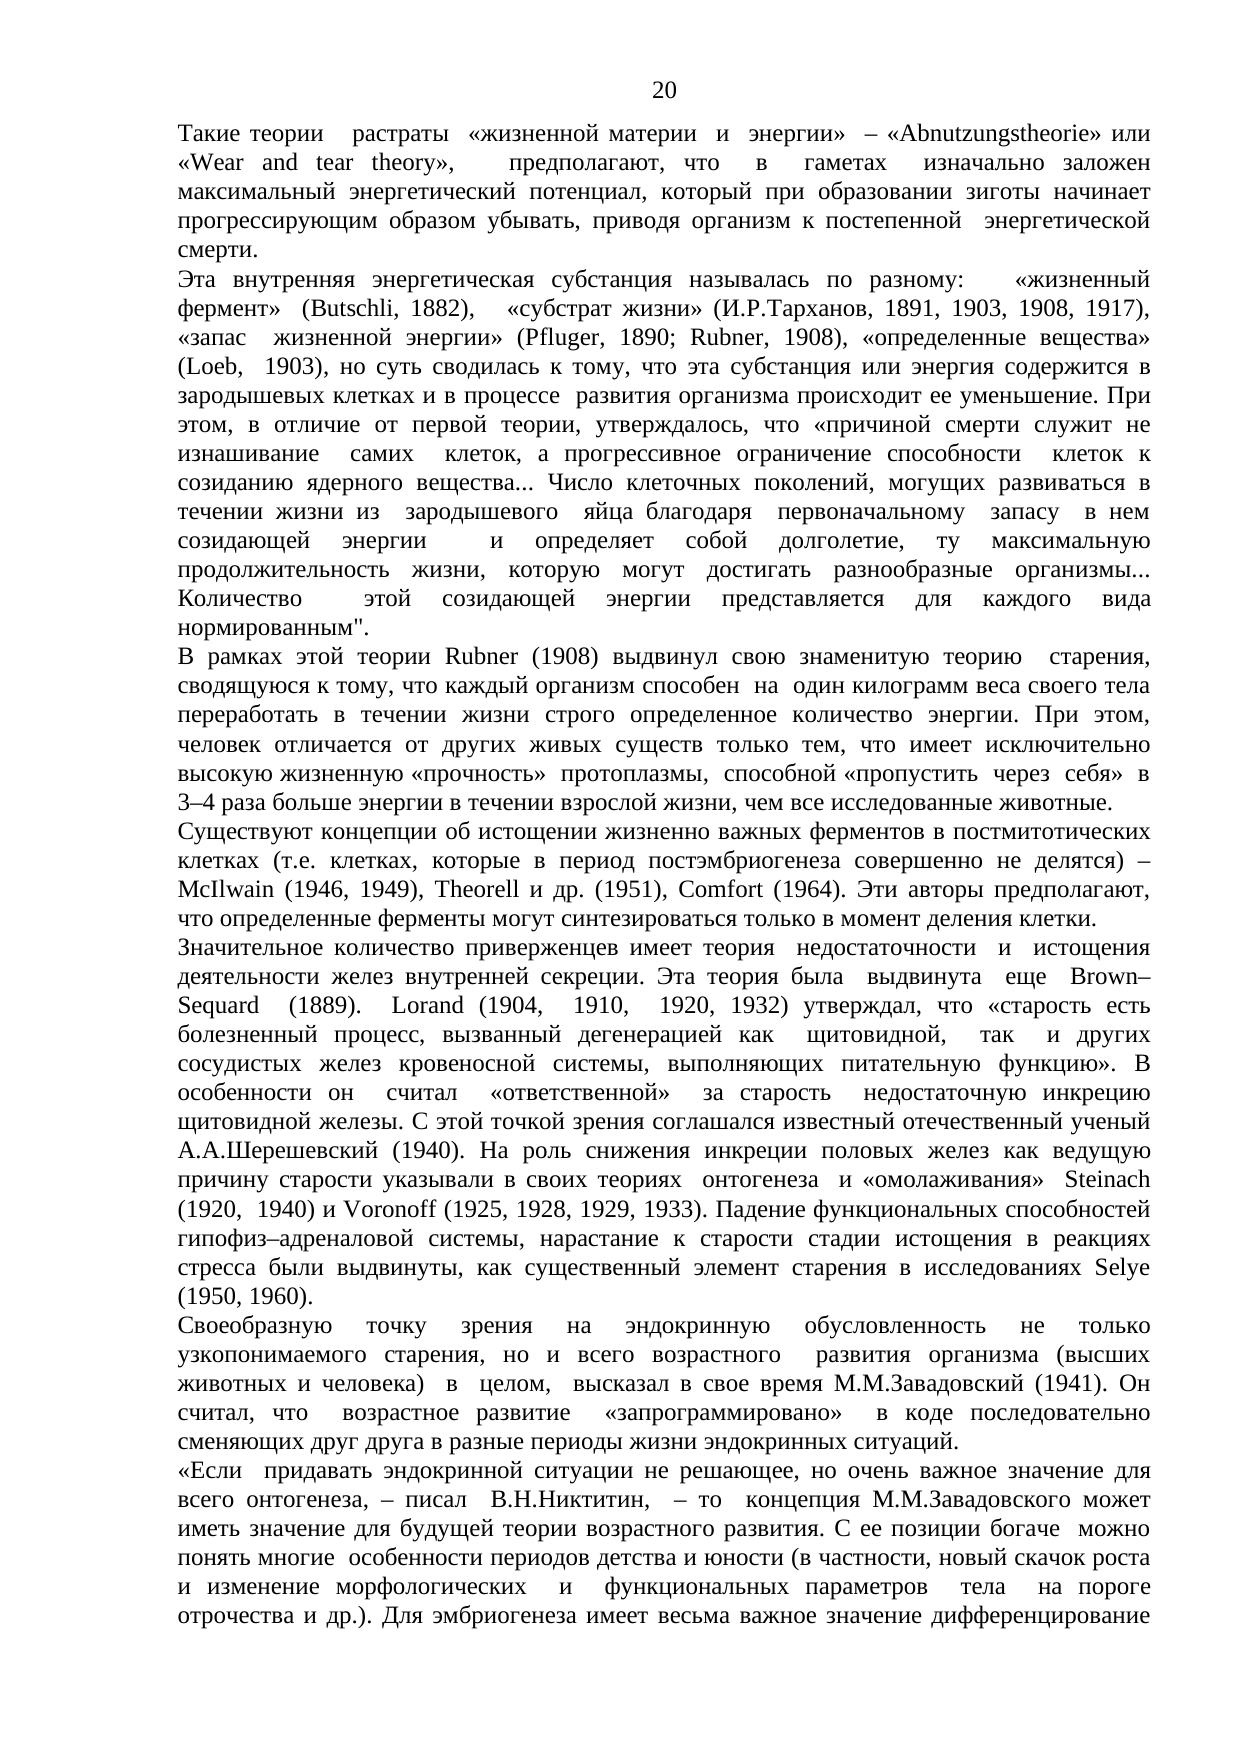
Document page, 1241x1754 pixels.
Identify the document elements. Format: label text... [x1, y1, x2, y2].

text Своеобразную точку зрения на эндокринную обусловленность не только узкопонимаемого старения, но и всего возрастного развития организма (высших животных и человека) в целом, высказал в свое время М.М.Завадовский (1941). Он считал, что возрастное развитие «запрограммировано» в коде последовательно сменяющих друг друга в разные периоды жизни эндокринных ситуаций. [177, 1310, 1152, 1455]
text Эта внутренняя энергетическая субстанция называлась по разному: «жизненный фермент» (Butschli, 1882), «субстрат жизни» (И.Р.Тарханов, 1891, 1903, 1908, 1917), «запас жизненной энергии» (Pfluger, 1890; Rubner, 1908), «определенные вещества» (Loeb, 1903), но суть сводилась к тому, что эта субстанция или энергия содержится в зародышевых клетках и в процессе развития организма происходит ее уменьшение. При этом, в отличие от первой теории, утверждалось, что «причиной смерти служит не изнашивание самих клеток, а прогрессивное ограничение способности клеток к созиданию ядерного вещества... Число клеточных поколений, могущих развиваться в течении жизни из зародышевого яйца благодаря первоначальному запасу в нем созидающей энергии и определяет собой долголетие, ту максимальную продолжительность жизни, которую могут достигать разнообразные организмы... Количество этой созидающей энергии представляется для каждого вида нормированным". [177, 263, 1152, 641]
text В рамках этой теории Rubner (1908) выдвинул свою знаменитую теорию старения, сводящуюся к тому, что каждый организм способен на один килограмм веса своего тела переработать в течении жизни строго определенное количество энергии. При этом, человек отличается от других живых существ только тем, что имеет исключительно высокую жизненную «прочность» протоплазмы, способной «пропустить через себя» в 3–4 раза больше энергии в течении взрослой жизни, чем все исследованные животные. [177, 641, 1152, 816]
text «Если придавать эндокринной ситуации не решающее, но очень важное значение для всего онтогенеза, – писал В.Н.Никтитин, – то концепция М.М.Завадовского может иметь значение для будущей теории возрастного развития. С ее позиции богаче можно понять многие особенности периодов детства и юности (в частности, новый скачок роста и изменение морфологических и функциональных параметров тела на пороге отрочества и др.). Для эмбриогенеза имеет весьма важное значение дифференцирование [177, 1455, 1152, 1629]
text Существуют концепции об истощении жизненно важных ферментов в постмитотических клетках (т.е. клетках, которые в период постэмбриогенеза совершенно не делятся) – McIlwain (1946, 1949), Theorell и др. (1951), Comfort (1964). Эти авторы предполагают, что определенные ферменты могут синтезироваться только в момент деления клетки. [177, 816, 1152, 932]
text Такие теории растраты «жизненной материи и энергии» – «Abnutzungstheorie» или «Wear and tear theory», предполагают, что в гаметах изначально заложен максимальный энергетический потенциал, который при образовании зиготы начинает прогрессирующим образом убывать, приводя организм к постепенной энергетической смерти. [177, 118, 1152, 263]
text Значительное количество приверженцев имеет теория недостаточности и истощения деятельности желез внутренней секреции. Эта теория была выдвинута еще Brown–Sequard (1889). Lorand (1904, 1910, 1920, 1932) утверждал, что «старость есть болезненный процесс, вызванный дегенерацией как щитовидной, так и других сосудистых желез кровеносной системы, выполняющих питательную функцию». В особенности он считал «ответственной» за старость недостаточную инкрецию щитовидной железы. С этой точкой зрения соглашался известный отечественный ученый А.А.Шерешевский (1940). На роль снижения инкреции половых желез как ведущую причину старости указывали в своих теориях онтогенеза и «омолаживания» Steinach (1920, 1940) и Voronoff (1925, 1928, 1929, 1933). Падение функциональных способностей гипофиз–адреналовой системы, нарастание к старости стадии истощения в реакциях стресса были выдвинуты, как существенный элемент старения в исследованиях Selye (1950, 1960). [177, 932, 1152, 1310]
